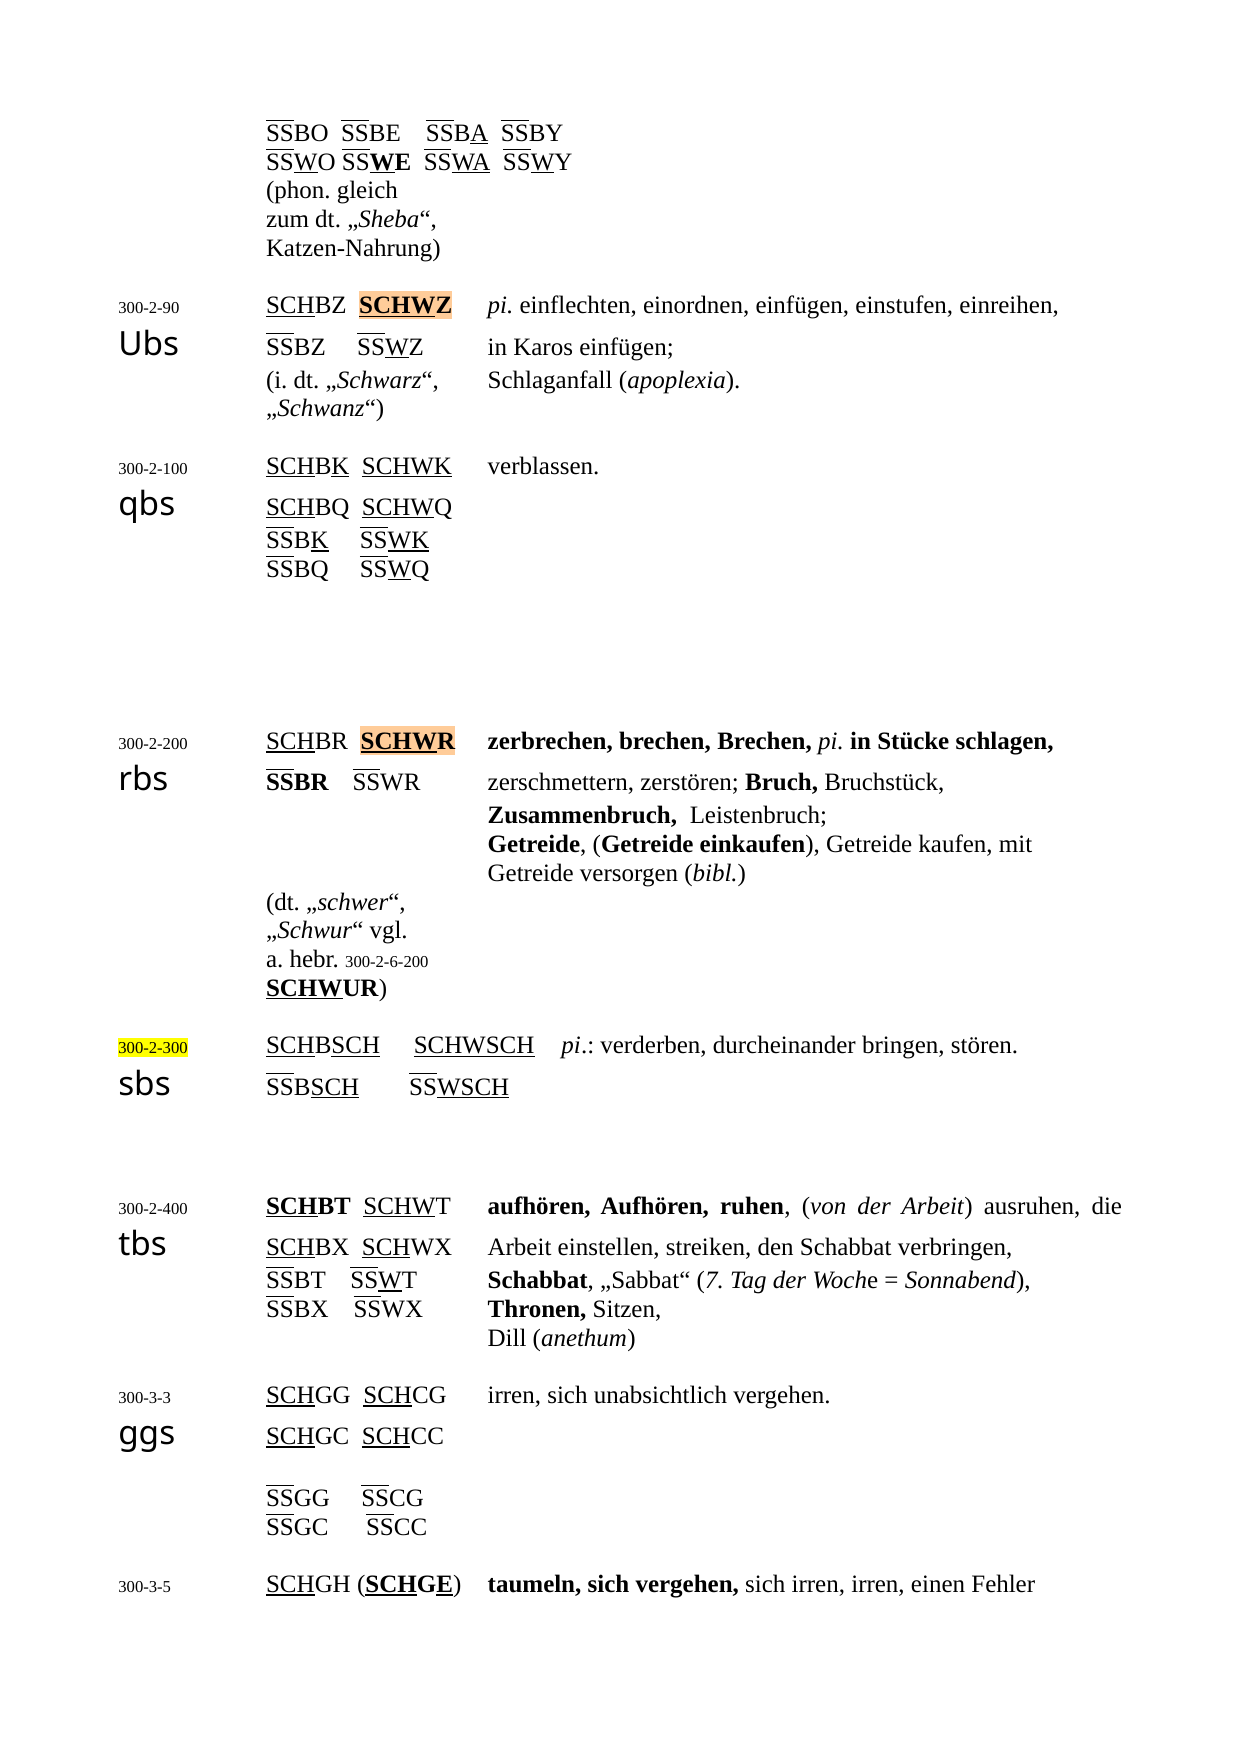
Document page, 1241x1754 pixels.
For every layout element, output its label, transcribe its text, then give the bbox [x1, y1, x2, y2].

text a. hebr. 300-2-6-200 [118, 944, 1122, 973]
text (phon. gleich [118, 176, 1122, 204]
text 300-2-300 SCHBSCH SCHWSCH pi.: verderben, durcheinander bringen, stören. [118, 1031, 1122, 1059]
text 300-3-3 SCHGG SCHCG irren, sich unabsichtlich vergehen. [118, 1380, 1122, 1409]
text SSBK SSWK [118, 525, 1122, 554]
text 300-3-5 SCHGH (SCHGE) taumeln, sich vergehen, sich irren, irren, einen Fehler [118, 1569, 1122, 1598]
text (i. dt. „Schwarz“, Schlaganfall (apoplexia). [118, 365, 1122, 393]
text zum dt. „Sheba“, [118, 204, 1122, 233]
text rbs SSBR SSWR zerschmettern, zerstören; Bruch, Bruchstück, Zusammenbruch, Leistenbruch; [118, 755, 1122, 829]
text (dt. „schwer“, [118, 887, 1122, 916]
text Katzen-Nahrung) [118, 233, 1122, 262]
text SSGG SSCG [118, 1483, 1122, 1512]
text „Schwur“ vgl. [118, 916, 1122, 944]
text 300-2-200 SCHBR SCHWR zerbrechen, brechen, Brechen, pi. in Stücke schlagen, [118, 726, 1122, 755]
text ggs SCHGC SCHCC [118, 1409, 1122, 1454]
text sbs SSBSCH SSWSCH [118, 1059, 1122, 1105]
text 300-2-90 SCHBZ SCHWZ pi. einflechten, einordnen, einfügen, einstufen, einreihen, [118, 291, 1122, 319]
text SSBO SSBE SSBA SSBY [118, 118, 1122, 147]
text 300-2-400 SCHBT SCHWT aufhören, Aufhören, ruhen, (von der Arbeit) ausruhen, die tbs SCHBX SCHWX Arbeit einstellen, streiken, den Schabbat verbringen, SSBT SSWT Schabbat, „Sabbat“ (7. Tag der Woche = Sonnabend), [118, 1191, 1122, 1294]
text SSWO SSWE SSWA SSWY [118, 147, 1122, 176]
text SSBQ SSWQ [118, 554, 1122, 583]
text „Schwanz“) [118, 393, 1122, 422]
text qbs SCHBQ SCHWQ [118, 480, 1122, 525]
text Getreide, (Getreide einkaufen), Getreide kaufen, mit Getreide versorgen (bibl.) [118, 829, 1122, 887]
text 300-2-100 SCHBK SCHWK verblassen. [118, 451, 1122, 480]
text SSBX SSWX Thronen, Sitzen, [118, 1294, 1122, 1323]
text Ubs SSBZ SSWZ in Karos einfügen; [118, 319, 1122, 365]
text SSGC SSCC [118, 1512, 1122, 1541]
text Dill (anethum) [118, 1323, 1122, 1351]
text SCHWUR) [118, 973, 1122, 1002]
